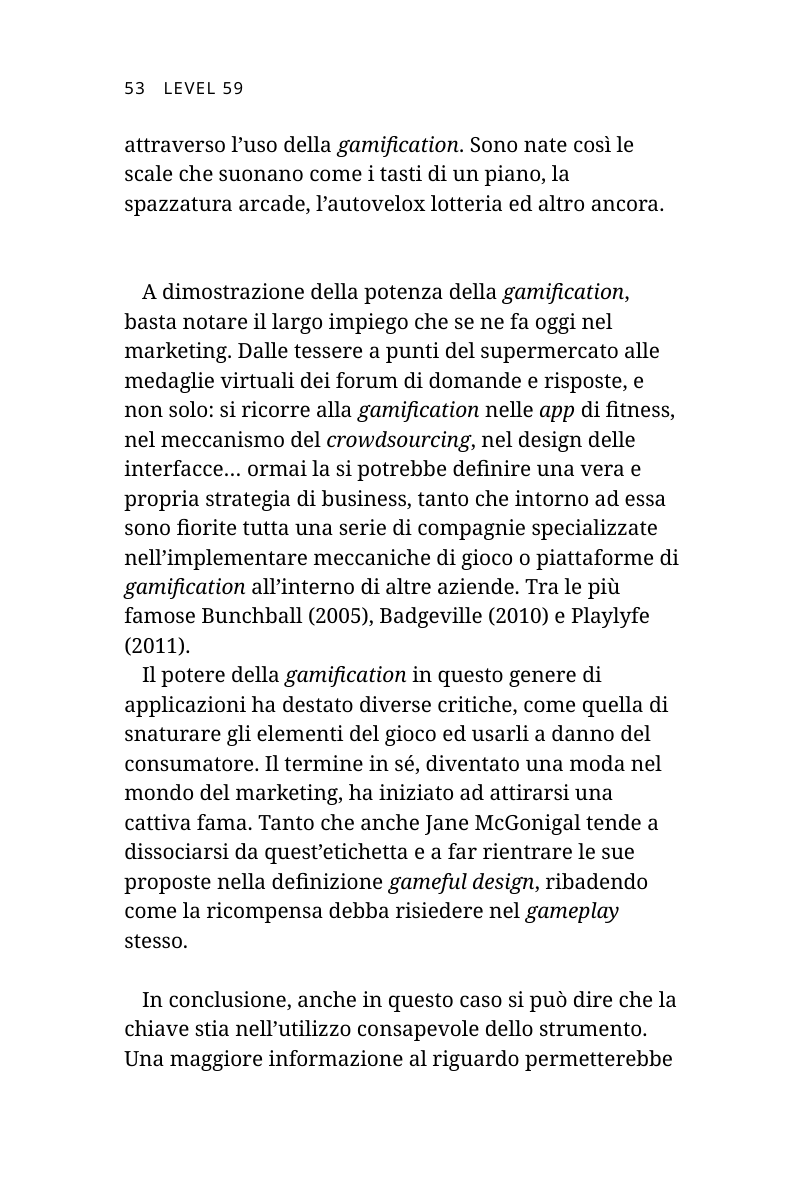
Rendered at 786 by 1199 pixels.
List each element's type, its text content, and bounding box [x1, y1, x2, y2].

text attraverso l’uso della gamification. Sono nate così le scale che suonano come i tasti di un piano, la spazzatura arcade, l’autovelox lotteria ed altro ancora. [124, 129, 679, 217]
text In conclusione, anche in questo caso si può dire che la chiave stia nell’utilizzo consapevole dello strumento. Una maggiore informazione al riguardo permetterebbe [124, 984, 679, 1072]
text A dimostrazione della potenza della gamification, basta notare il largo impiego che se ne fa oggi nel marketing. Dalle tessere a punti del supermercato alle medaglie virtuali dei forum di domande e risposte, e non solo: si ricorre alla gamification nelle app di fitness, nel meccanismo del crowdsourcing, nel design delle interfacce… ormai la si potrebbe definire una vera e propria strategia di business, tanto che intorno ad essa sono fiorite tutta una serie di compagnie specializzate nell’implementare meccaniche di gioco o piattaforme di gamification all’interno di altre aziende. Tra le più famose Bunchball (2005), Badgeville (2010) e Playlyfe (2011). [124, 276, 679, 659]
text Il potere della gamification in questo genere di applicazioni ha destato diverse critiche, come quella di snaturare gli elementi del gioco ed usarli a danno del consumatore. Il termine in sé, diventato una moda nel mondo del marketing, ha iniziato ad attirarsi una cattiva fama. Tanto che anche Jane McGonigal tende a dissociarsi da quest’etichetta e a far rientrare le sue proposte nella definizione gameful design, ribadendo come la ricompensa debba risiedere nel gameplay stesso. [124, 659, 679, 954]
